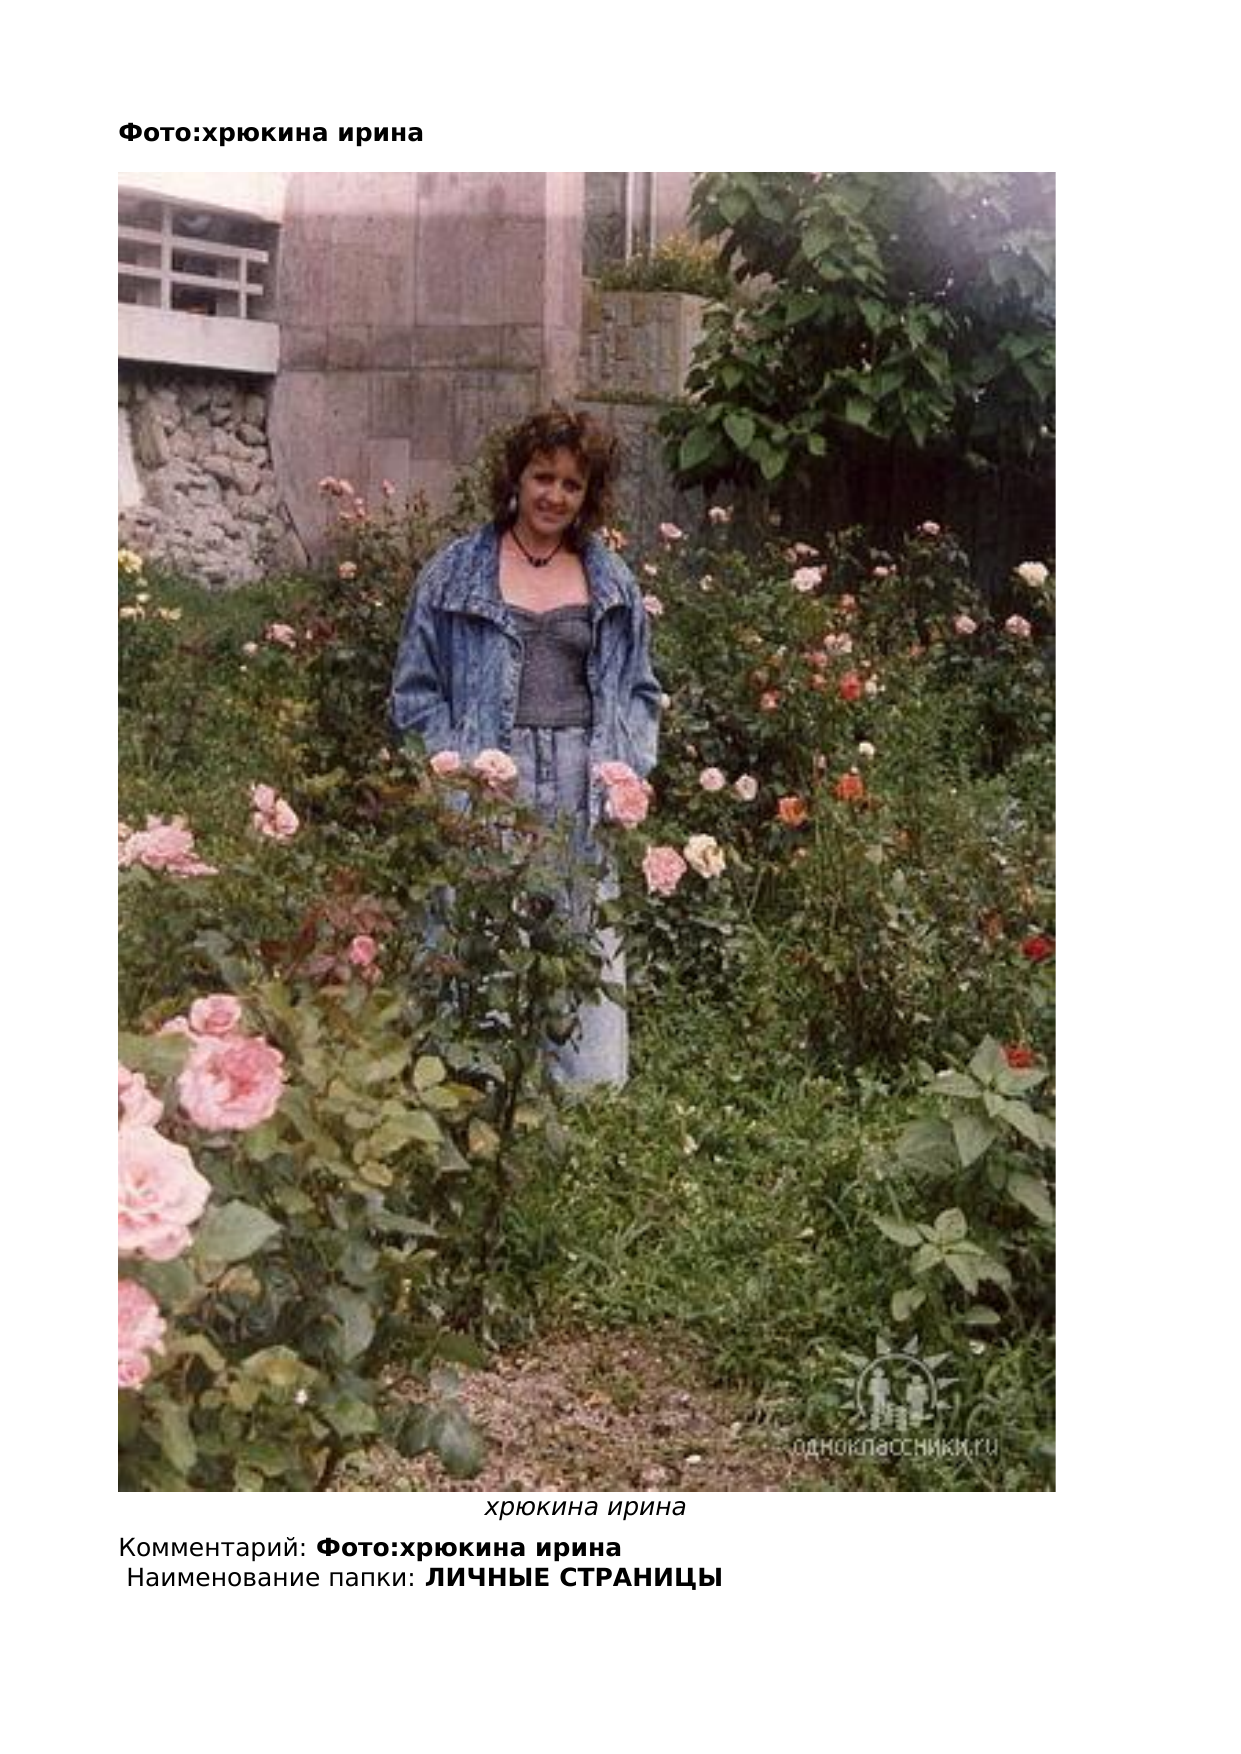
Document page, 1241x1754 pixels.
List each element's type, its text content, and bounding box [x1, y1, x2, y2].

text хрюкина ирина [118, 1492, 1056, 1521]
text Комментарий: Фото:хрюкина ирина Наименование папки: ЛИЧНЫЕ СТРАНИЦЫ [118, 1534, 1122, 1621]
picture [118, 172, 1056, 1492]
subtitle Фото:хрюкина ирина [118, 118, 1122, 147]
